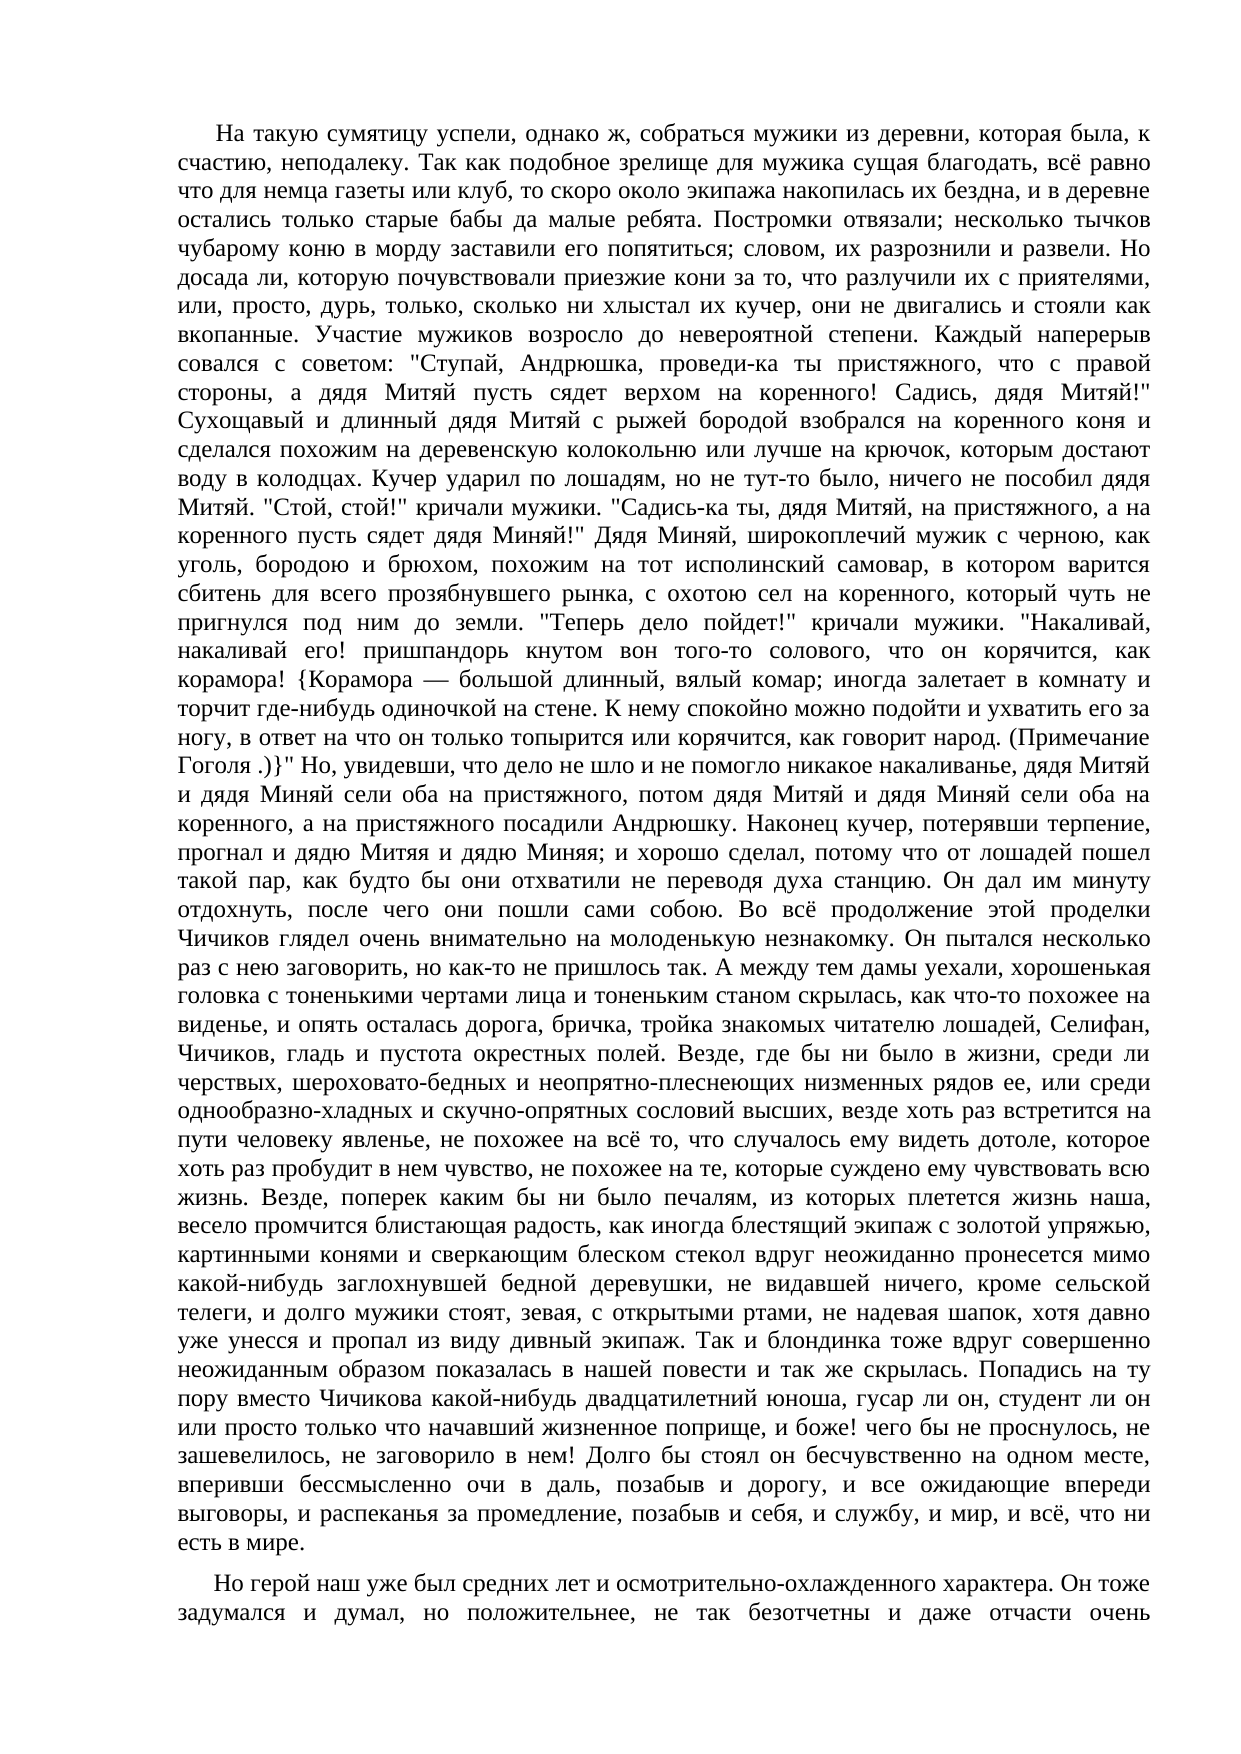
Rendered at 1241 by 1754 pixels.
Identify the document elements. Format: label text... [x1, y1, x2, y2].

text На такую сумятицу успели, однако ж, собраться мужики из деревни, которая была, к счастию, неподалеку. Так как подобное зрелище для мужика сущая благодать, всё равно что для немца газеты или клуб, то скоро около экипажа накопилась их бездна, и в деревне остались только старые бабы да малые ребята. Постромки отвязали; несколько тычков чубарому коню в морду заставили его попятиться; словом, их разрознили и развели. Но досада ли, которую почувствовали приезжие кони за то, что разлучили их с приятелями, или, просто, дурь, только, сколько ни хлыстал их кучер, они не двигались и стояли как вкопанные. Участие мужиков возросло до невероятной степени. Каждый наперерыв совался с советом: "Ступай, Андрюшка, проведи-ка ты пристяжного, что с правой стороны, а дядя Митяй пусть сядет верхом на коренного! Садись, дядя Митяй!" Сухощавый и длинный дядя Митяй с рыжей бородой взобрался на коренного коня и сделался похожим на деревенскую колокольню или лучше на крючок, которым достают воду в колодцах. Кучер ударил по лошадям, но не тут-то было, ничего не пособил дядя Митяй. "Стой, стой!" кричали мужики. "Садись-ка ты, дядя Митяй, на пристяжного, а на коренного пусть сядет дядя Миняй!" Дядя Миняй, широкоплечий мужик с черною, как уголь, бородою и брюхом, похожим на тот исполинский самовар, в котором варится сбитень для всего прозябнувшего рынка, с охотою сел на коренного, который чуть не пригнулся под ним до земли. "Теперь дело пойдет!" кричали мужики. "Накаливай, накаливай его! пришпандорь кнутом вон того-то солового, что он корячится, как корамора! {Корамора — большой длинный, вялый комар; иногда залетает в комнату и торчит где-нибудь одиночкой на стене. К нему спокойно можно подойти и ухватить его за ногу, в ответ на что он только топырится или корячится, как говорит народ. (Примечание Гоголя .)}" Но, увидевши, что дело не шло и не помогло никакое накаливанье, дядя Митяй и дядя Миняй сели оба на пристяжного, потом дядя Митяй и дядя Миняй сели оба на коренного, а на пристяжного посадили Андрюшку. Наконец кучер, потерявши терпение, прогнал и дядю Митяя и дядю Миняя; и хорошо сделал, потому что от лошадей пошел такой пар, как будто бы они отхватили не переводя духа станцию. Он дал им минуту отдохнуть, после чего они пошли сами собою. Во всё продолжение этой проделки Чичиков глядел очень внимательно на молоденькую незнакомку. Он пытался несколько раз с нею заговорить, но как-то не пришлось так. А между тем дамы уехали, хорошенькая головка с тоненькими чертами лица и тоненьким станом скрылась, как что-то похожее на виденье, и опять осталась дорога, бричка, тройка знакомых читателю лошадей, Селифан, Чичиков, гладь и пустота окрестных полей. Везде, где бы ни было в жизни, среди ли черствых, шероховато-бедных и неопрятно-плеснеющих низменных рядов ее, или среди однообразно-хладных и скучно-опрятных сословий высших, везде хоть раз встретится на пути человеку явленье, не похожее на всё то, что случалось ему видеть дотоле, которое хоть раз пробудит в нем чувство, не похожее на те, которые суждено ему чувствовать всю жизнь. Везде, поперек каким бы ни было печалям, из которых плетется жизнь наша, весело промчится блистающая радость, как иногда блестящий экипаж с золотой упряжью, картинными конями и сверкающим блеском стекол вдруг неожиданно пронесется мимо какой-нибудь заглохнувшей бедной деревушки, не видавшей ничего, кроме сельской телеги, и долго мужики стоят, зевая, с открытыми ртами, не надевая шапок, хотя давно уже унесся и пропал из виду дивный экипаж. Так и блондинка тоже вдруг совершенно неожиданным образом показалась в нашей повести и так же скрылась. Попадись на ту пору вместо Чичикова какой-нибудь двадцатилетний юноша, гусар ли он, студент ли он или просто только что начавший жизненное поприще, и боже! чего бы не проснулось, не зашевелилось, не заговорило в нем! Долго бы стоял он бесчувственно на одном месте, вперивши бессмысленно очи в даль, позабыв и дорогу, и все ожидающие впереди выговоры, и распеканья за промедление, позабыв и себя, и службу, и мир, и всё, что ни есть в мире. [177, 118, 1152, 1556]
text Но герой наш уже был средних лет и осмотрительно-охлажденного характера. Он тоже задумался и думал, но положительнее, не так безотчетны и даже отчасти очень [177, 1568, 1152, 1626]
